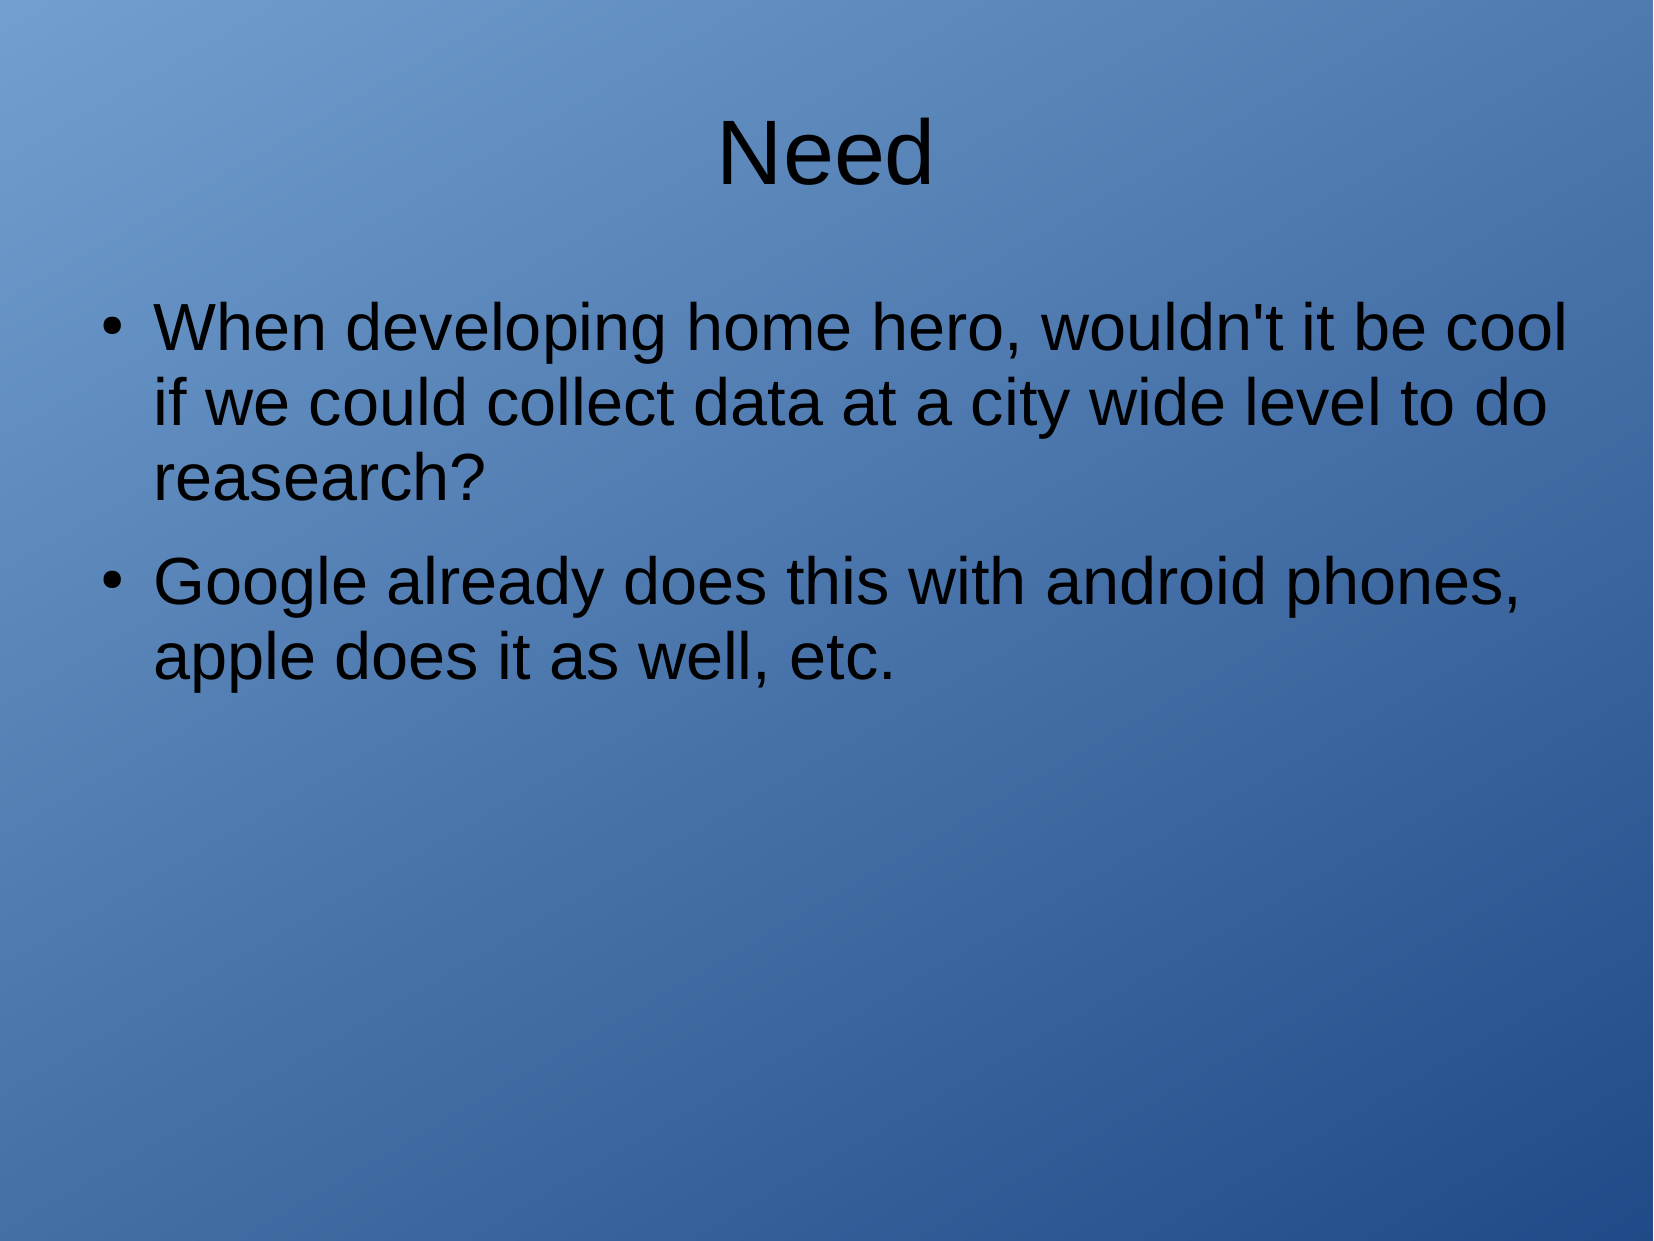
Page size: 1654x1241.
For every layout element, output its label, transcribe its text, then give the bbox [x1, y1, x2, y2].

list When developing home hero, wouldn't it be cool if we could collect data at a city wide level to do reasearch? Google already does this with android phones, apple does it as well, etc. [82, 290, 1571, 1010]
title Need [82, 49, 1571, 257]
